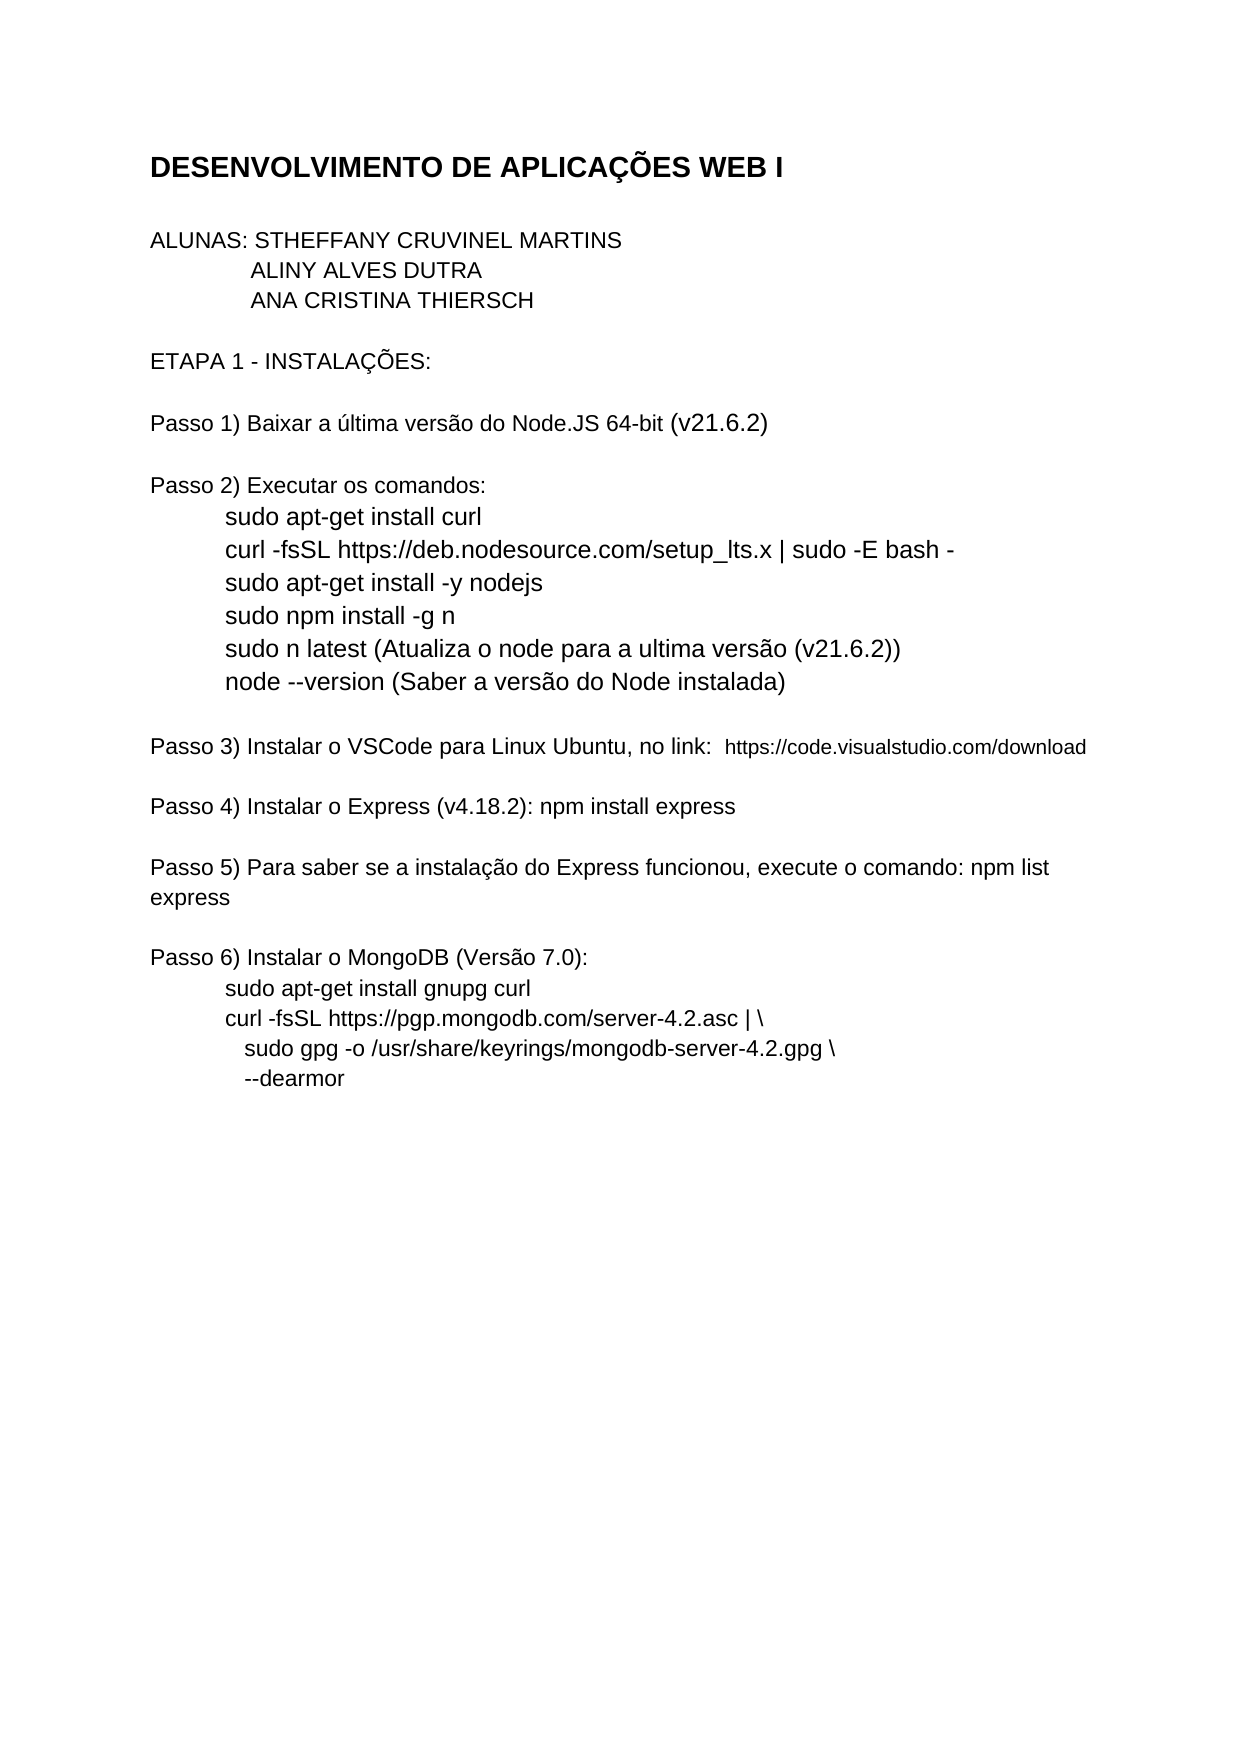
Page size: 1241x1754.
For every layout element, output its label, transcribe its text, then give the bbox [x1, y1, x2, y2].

text sudo n latest (Atualiza o node para a ultima versão (v21.6.2)) [225, 634, 1090, 663]
text Passo 1) Baixar a última versão do Node.JS 64-bit (v21.6.2) [150, 408, 1090, 437]
text node --version (Saber a versão do Node instalada) [225, 667, 1090, 696]
text ALUNAS: STHEFFANY CRUVINEL MARTINS [150, 227, 1090, 253]
text curl -fsSL https://pgp.mongodb.com/server-4.2.asc | \ [150, 1005, 1090, 1031]
text ANA CRISTINA THIERSCH [150, 287, 1090, 314]
text sudo apt-get install curl [225, 502, 1090, 531]
text Passo 3) Instalar o VSCode para Linux Ubuntu, no link: https://code.visualstudio.com/download [150, 733, 1090, 759]
text Passo 2) Executar os comandos: [150, 472, 1090, 498]
text sudo apt-get install -y nodejs [225, 568, 1090, 597]
text --dearmor [150, 1065, 1090, 1092]
text Passo 6) Instalar o MongoDB (Versão 7.0): [150, 944, 1090, 971]
text sudo apt-get install gnupg curl [150, 974, 1090, 1001]
text sudo npm install -g n [225, 601, 1090, 629]
text Passo 5) Para saber se a instalação do Express funcionou, execute o comando: npm list express [150, 854, 1090, 910]
text ETAPA 1 - INSTALAÇÕES: [150, 348, 1090, 374]
text DESENVOLVIMENTO DE APLICAÇÕES WEB I [150, 150, 1090, 183]
text ALINY ALVES DUTRA [150, 257, 1090, 284]
text sudo gpg -o /usr/share/keyrings/mongodb-server-4.2.gpg \ [150, 1035, 1090, 1061]
text curl -fsSL https://deb.nodesource.com/setup_lts.x | sudo -E bash - [225, 535, 1090, 563]
text Passo 4) Instalar o Express (v4.18.2): npm install express [150, 793, 1090, 820]
